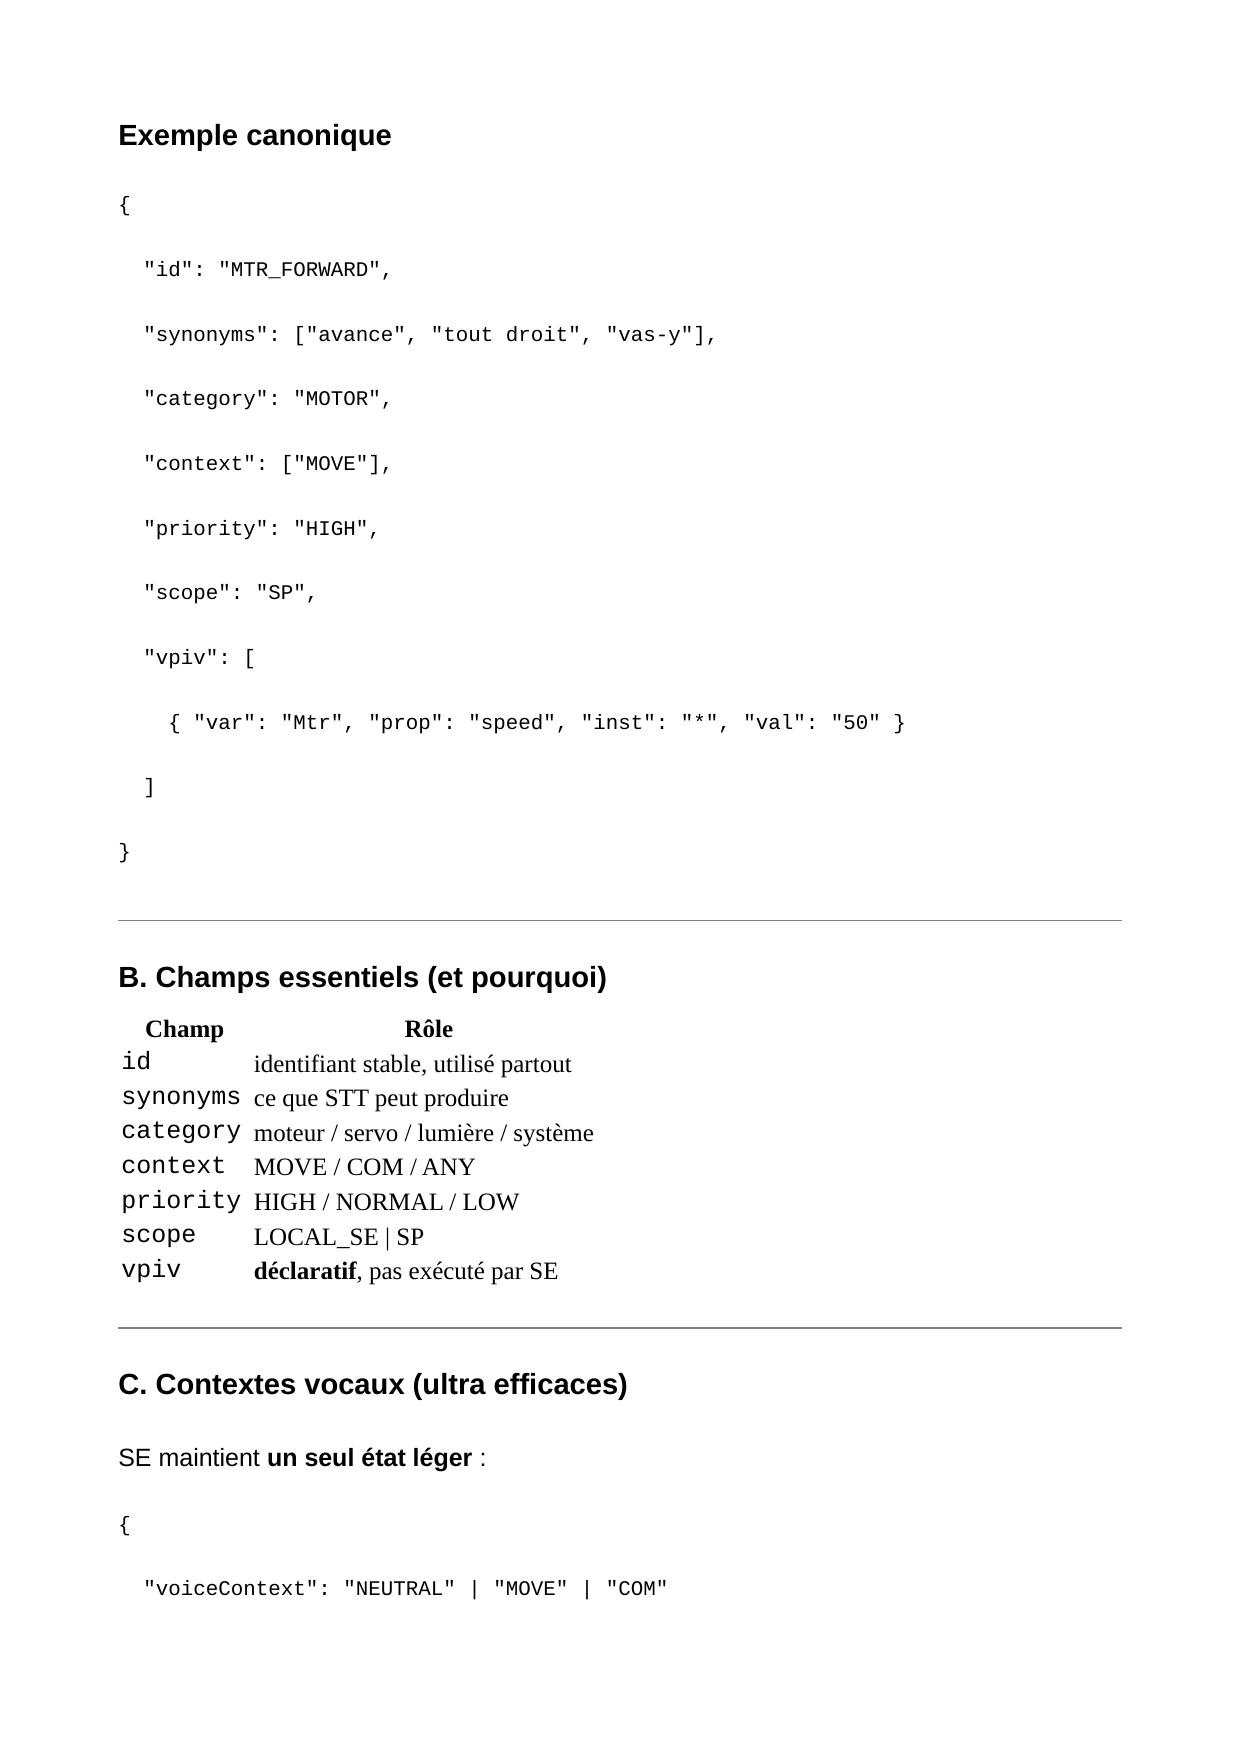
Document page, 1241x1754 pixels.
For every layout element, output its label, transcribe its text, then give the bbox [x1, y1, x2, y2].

table_header Rôle [251, 1011, 606, 1046]
table_cell context [118, 1150, 251, 1184]
table_cell priority [118, 1184, 251, 1219]
table_cell scope [118, 1219, 251, 1253]
table_cell déclaratif, pas exécuté par SE [251, 1253, 606, 1288]
text "category": "MOTOR", [118, 388, 1122, 412]
subtitle Exemple canonique [118, 118, 1122, 152]
table_cell synonyms [118, 1080, 251, 1115]
table_header Champ [118, 1011, 251, 1046]
table_cell moteur / servo / lumière / système [251, 1115, 606, 1149]
text SE maintient un seul état léger : [118, 1443, 1122, 1472]
subtitle B. Champs essentiels (et pourquoi) [118, 960, 1122, 994]
text "scope": "SP", [118, 582, 1122, 606]
text "voiceContext": "NEUTRAL" | "MOVE" | "COM" [118, 1578, 1122, 1602]
text "context": ["MOVE"], [118, 453, 1122, 477]
table_cell identifiant stable, utilisé partout [251, 1046, 606, 1080]
text "id": "MTR_FORWARD", [118, 259, 1122, 282]
text { [118, 1514, 1122, 1537]
text ] [118, 776, 1122, 800]
text "synonyms": ["avance", "tout droit", "vas-y"], [118, 323, 1122, 347]
table_cell id [118, 1046, 251, 1080]
table_cell MOVE / COM / ANY [251, 1150, 606, 1184]
text { [118, 194, 1122, 218]
table_cell vpiv [118, 1253, 251, 1288]
subtitle C. Contextes vocaux (ultra efficaces) [118, 1367, 1122, 1401]
table_cell LOCAL_SE | SP [251, 1219, 606, 1253]
table_cell ce que STT peut produire [251, 1080, 606, 1115]
text "vpiv": [ [118, 647, 1122, 671]
table_cell HIGH / NORMAL / LOW [251, 1184, 606, 1219]
text { "var": "Mtr", "prop": "speed", "inst": "*", "val": "50" } [118, 712, 1122, 735]
table_cell category [118, 1115, 251, 1149]
text } [118, 841, 1122, 865]
text "priority": "HIGH", [118, 518, 1122, 541]
